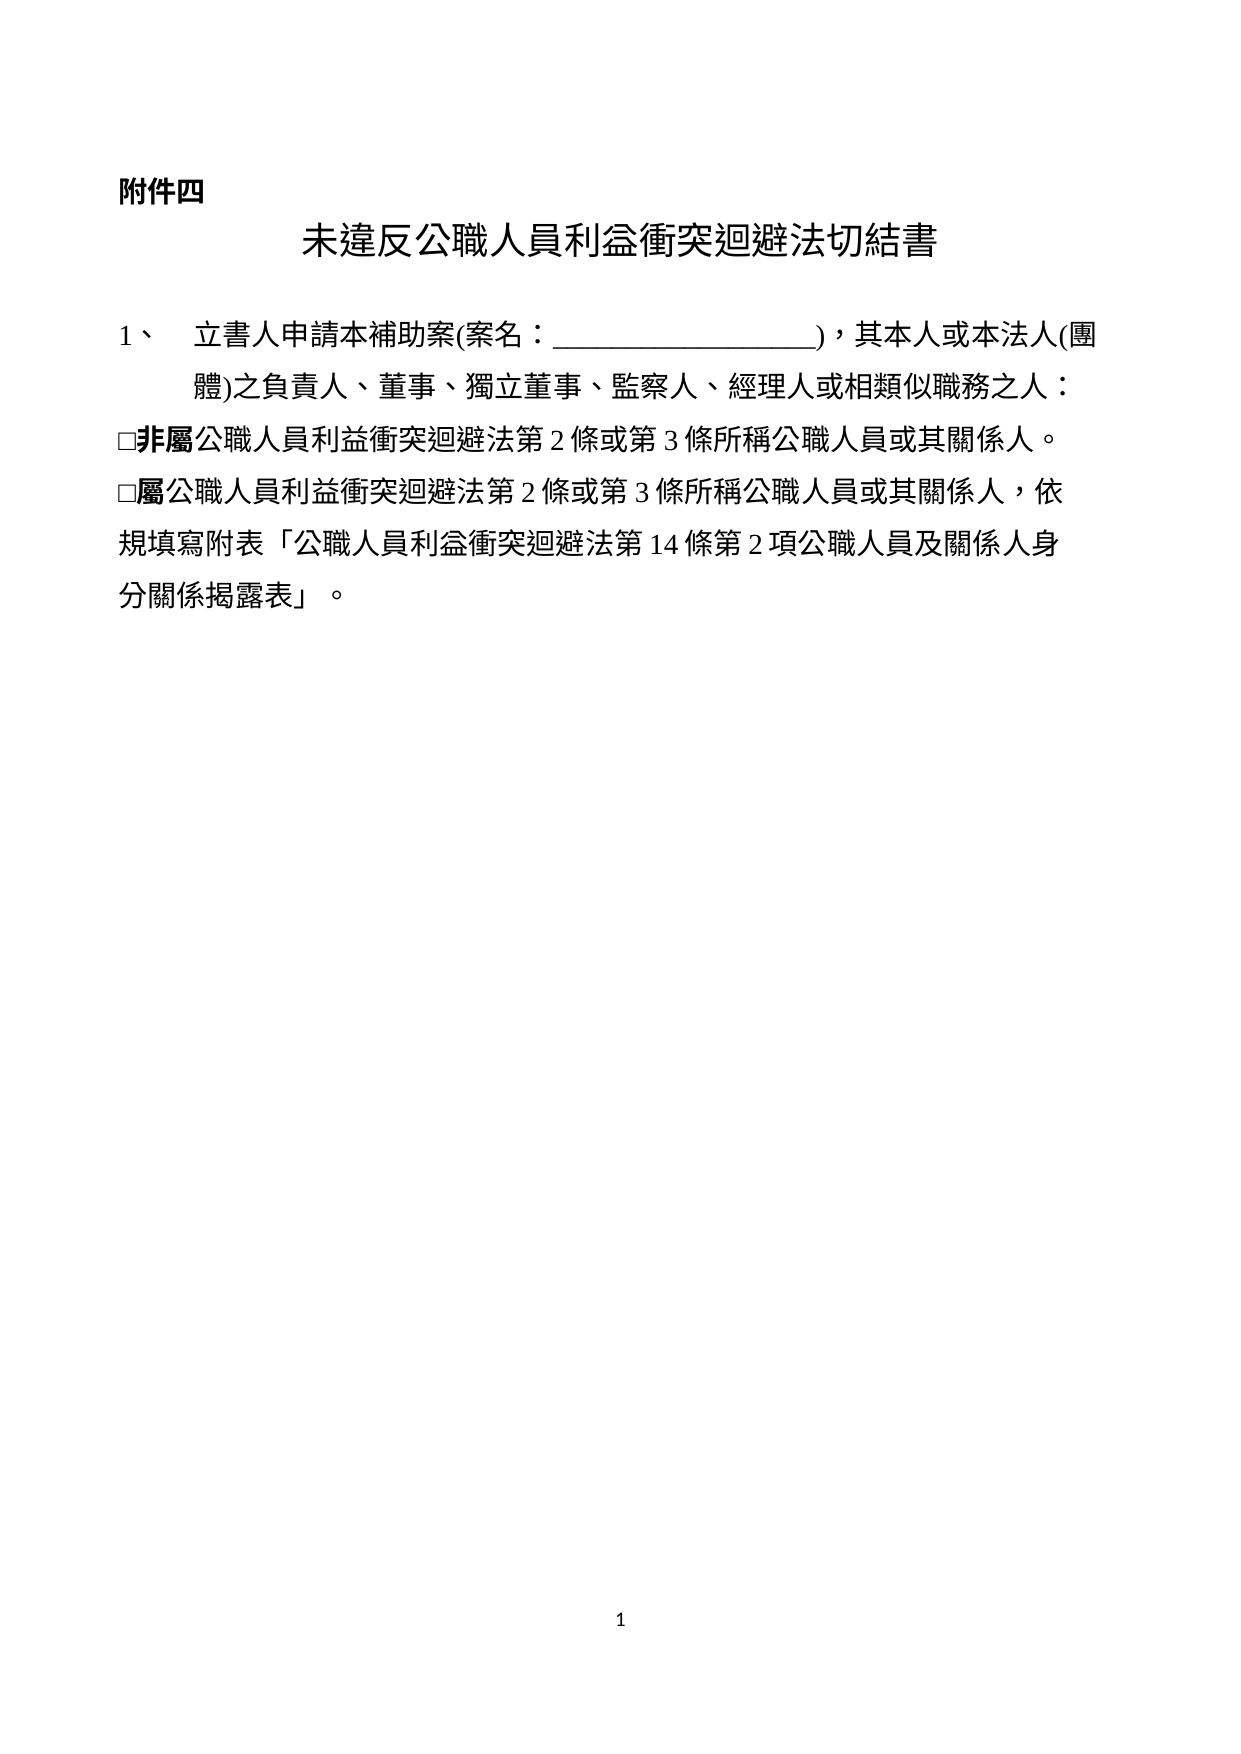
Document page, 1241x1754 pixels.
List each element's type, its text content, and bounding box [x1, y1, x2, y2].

list 立書人申請本補助案(案名：__________________)，其本人或本法人(團體)之負責人、董事、獨立董事、監察人、經理人或相類似職務之人： [118, 304, 1122, 408]
text □非屬公職人員利益衝突迴避法第2條或第3條所稱公職人員或其關係人。 [118, 408, 1122, 460]
text 規填寫附表「公職人員利益衝突迴避法第14條第2項公職人員及關係人身 [118, 512, 1122, 564]
text 分關係揭露表」。 [118, 564, 1122, 617]
text □屬公職人員利益衝突迴避法第2條或第3條所稱公職人員或其關係人，依 [118, 460, 1122, 512]
text 未違反公職人員利益衝突迴避法切結書 [118, 221, 1122, 262]
subtitle 附件四、未違反公職人員利益衝突迴避法切結書 [118, 168, 1122, 210]
